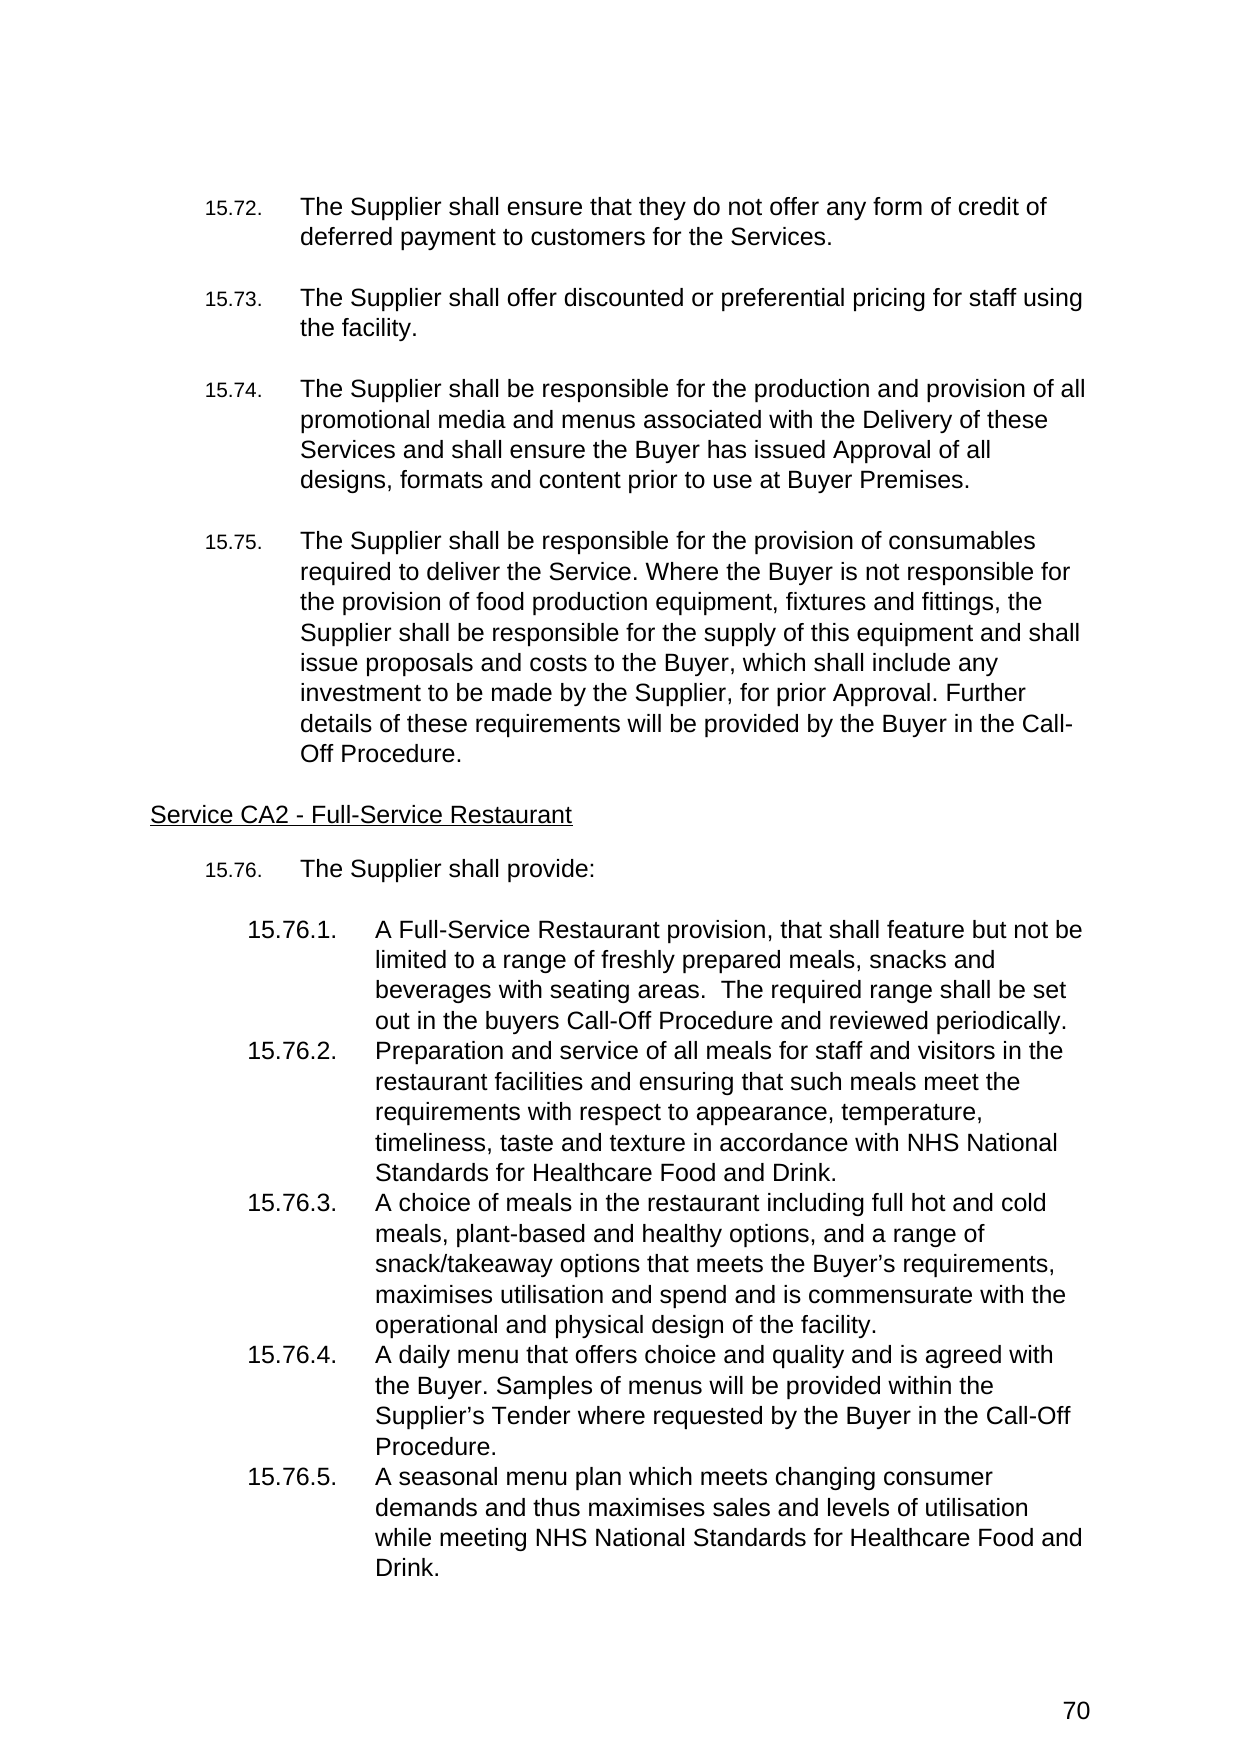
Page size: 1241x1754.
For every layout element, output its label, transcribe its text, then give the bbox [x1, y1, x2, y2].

list The Supplier shall provide: [262, 854, 1090, 882]
list The Supplier shall offer discounted or preferential pricing for staff using the facility. [262, 283, 1090, 342]
list The Supplier shall be responsible for the production and provision of all promotional media and menus associated with the Delivery of these Services and shall ensure the Buyer has issued Approval of all designs, formats and content prior to use at Buyer Premises. [262, 374, 1090, 494]
list A Full-Service Restaurant provision, that shall feature but not be limited to a range of freshly prepared meals, snacks and beverages with seating areas. The required range shall be set out in the buyers Call-Off Procedure and reviewed periodically. [337, 914, 1090, 1034]
list Preparation and service of all meals for staff and visitors in the restaurant facilities and ensuring that such meals meet the requirements with respect to appearance, temperature, timeliness, taste and texture in accordance with NHS National Standards for Healthcare Food and Drink. [337, 1036, 1090, 1187]
list A seasonal menu plan which meets changing consumer demands and thus maximises sales and levels of utilisation while meeting NHS National Standards for Healthcare Food and Drink. [337, 1462, 1090, 1582]
list The Supplier shall be responsible for the provision of consumables required to deliver the Service. Where the Buyer is not responsible for the provision of food production equipment, fixtures and fittings, the Supplier shall be responsible for the supply of this equipment and shall issue proposals and costs to the Buyer, which shall include any investment to be made by the Supplier, for prior Approval. Further details of these requirements will be provided by the Buyer in the Call-Off Procedure. [262, 526, 1090, 768]
list The Supplier shall ensure that they do not offer any form of credit of deferred payment to customers for the Services. [262, 192, 1090, 251]
list A daily menu that offers choice and quality and is agreed with the Buyer. Samples of menus will be provided within the Supplier’s Tender where requested by the Buyer in the Call-Off Procedure. [337, 1340, 1090, 1460]
subtitle Service CA2 - Full-Service Restaurant [150, 800, 1090, 829]
list A choice of meals in the restaurant including full hot and cold meals, plant-based and healthy options, and a range of snack/takeaway options that meets the Buyer’s requirements, maximises utilisation and spend and is commensurate with the operational and physical design of the facility. [337, 1188, 1090, 1339]
